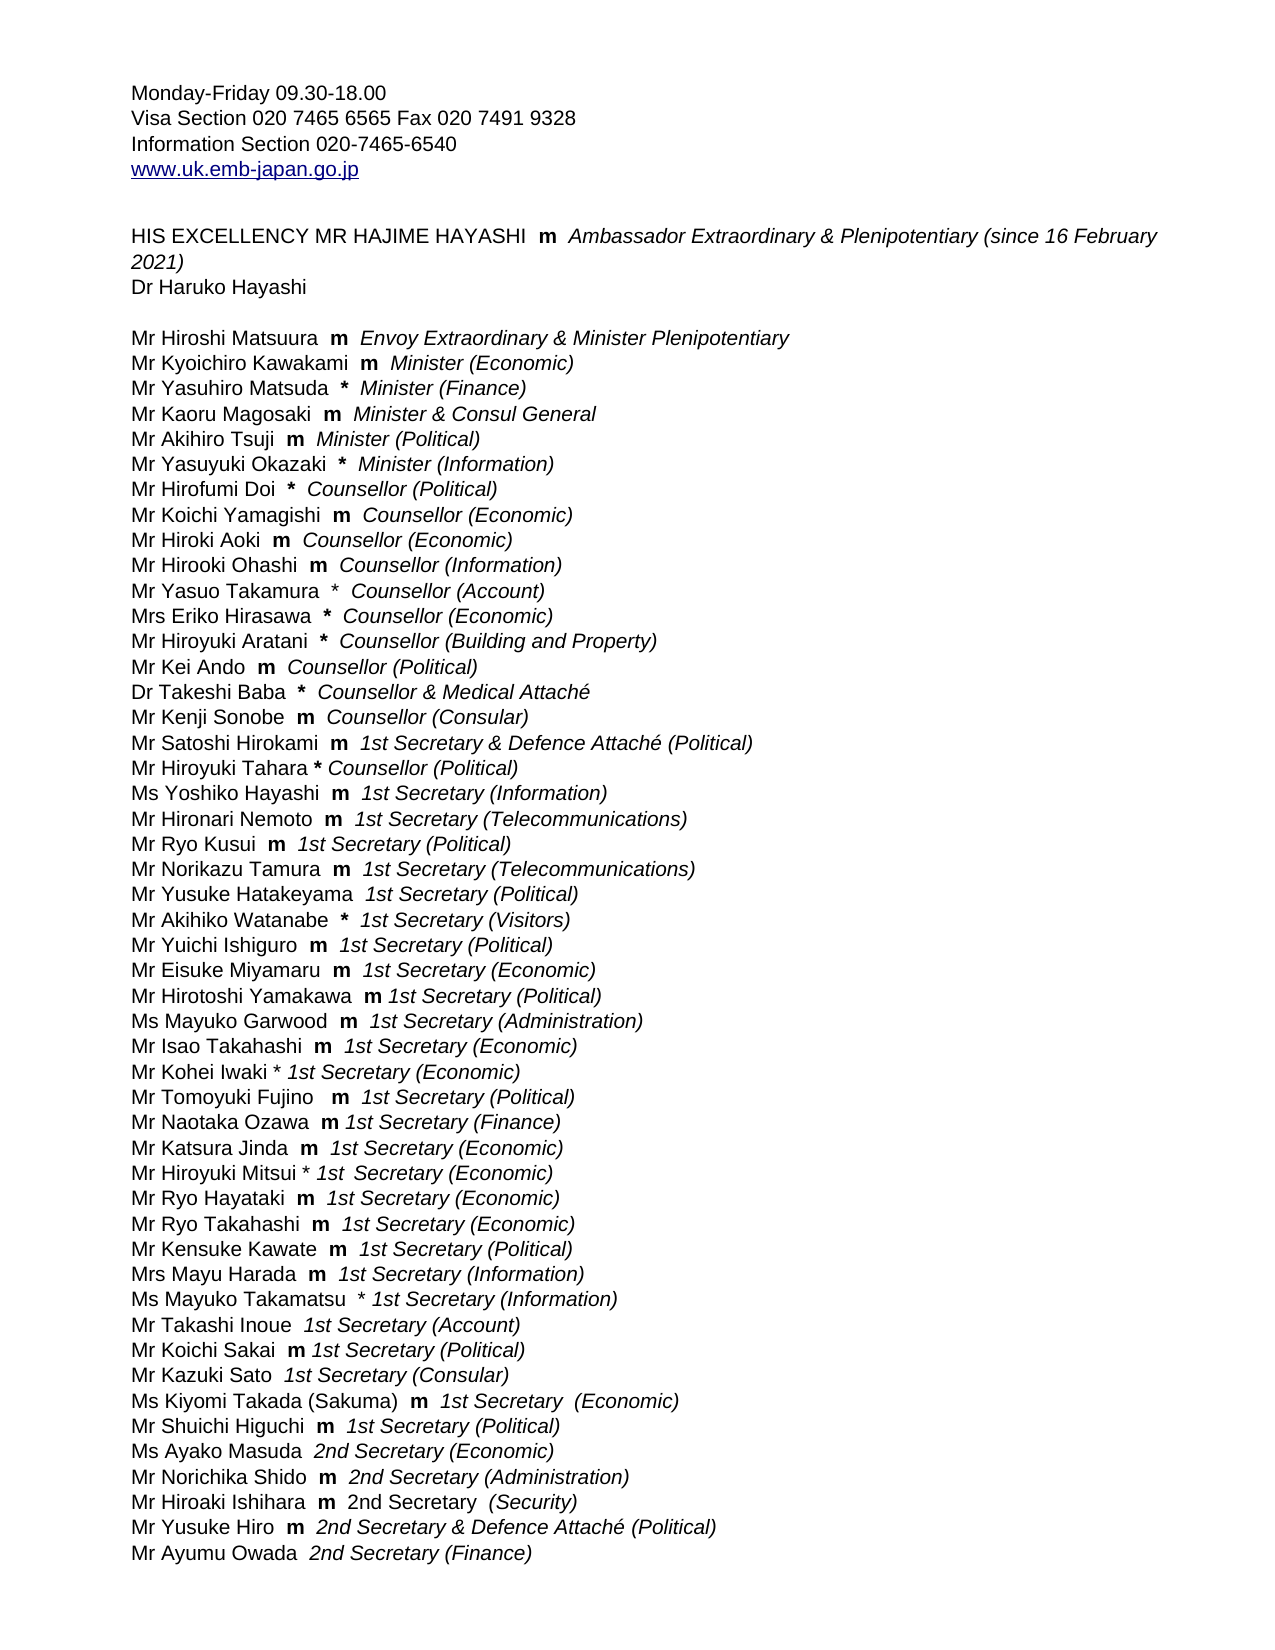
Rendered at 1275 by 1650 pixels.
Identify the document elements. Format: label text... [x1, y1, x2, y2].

text Mr Ryo Takahashi m 1st Secretary (Economic) [131, 1211, 1183, 1235]
text Ms Ayako Masuda 2nd Secretary (Economic) [131, 1439, 1183, 1463]
text Monday-Friday 09.30-18.00 [131, 81, 1183, 105]
text Dr Takeshi Baba * Counsellor & Medical Attaché [131, 680, 1183, 704]
text Mr Akihiko Watanabe * 1st Secretary (Visitors) [131, 908, 1183, 932]
text Mr Yasuyuki Okazaki * Minister (Information) [131, 452, 1183, 476]
text Mr Hironari Nemoto m 1st Secretary (Telecommunications) [131, 806, 1183, 830]
text Mr Shuichi Higuchi m 1st Secretary (Political) [131, 1414, 1183, 1438]
text Mr Koichi Yamagishi m Counsellor (Economic) [131, 503, 1183, 527]
text Mr Satoshi Hirokami m 1st Secretary & Defence Attaché (Political) [131, 730, 1183, 754]
text Mr Hiroyuki Aratani * Counsellor (Building and Property) [131, 629, 1183, 653]
text Mr Hiroaki Ishihara m 2nd Secretary (Security) [131, 1490, 1183, 1514]
text Mr Ryo Hayataki m 1st Secretary (Economic) [131, 1186, 1183, 1210]
text Mr Hiroyuki Tahara * Counsellor (Political) [131, 756, 1183, 780]
text Mr Hirofumi Doi * Counsellor (Political) [131, 477, 1183, 501]
text Mr Isao Takahashi m 1st Secretary (Economic) [131, 1034, 1183, 1058]
text Mr Takashi Inoue 1st Secretary (Account) [131, 1313, 1183, 1337]
text Mr Kohei Iwaki * 1st Secretary (Economic) [131, 1059, 1183, 1083]
text Mr Kazuki Sato 1st Secretary (Consular) [131, 1363, 1183, 1387]
text Mr Naotaka Ozawa m 1st Secretary (Finance) [131, 1110, 1183, 1134]
text Mr Hirooki Ohashi m Counsellor (Information) [131, 553, 1183, 577]
text Mr Norichika Shido m 2nd Secretary (Administration) [131, 1464, 1183, 1488]
text Dr Haruko Hayashi [131, 275, 1183, 299]
text Mr Hiroyuki Mitsui * 1st Secretary (Economic) [131, 1161, 1183, 1185]
text Ms Mayuko Takamatsu * 1st Secretary (Information) [131, 1287, 1183, 1311]
text Mr Yusuke Hiro m 2nd Secretary & Defence Attaché (Political) [131, 1515, 1183, 1539]
text Mr Yuichi Ishiguro m 1st Secretary (Political) [131, 933, 1183, 957]
text Visa Section 020 7465 6565 Fax 020 7491 9328 [131, 106, 1183, 130]
text Mr Eisuke Miyamaru m 1st Secretary (Economic) [131, 958, 1183, 982]
text Mr Koichi Sakai m 1st Secretary (Political) [131, 1338, 1183, 1362]
text Ms Mayuko Garwood m 1st Secretary (Administration) [131, 1009, 1183, 1033]
text Mr Norikazu Tamura m 1st Secretary (Telecommunications) [131, 857, 1183, 881]
text Ms Kiyomi Takada (Sakuma) m 1st Secretary (Economic) [131, 1388, 1183, 1412]
text Mr Tomoyuki Fujino m 1st Secretary (Political) [131, 1085, 1183, 1109]
text Mr Kei Ando m Counsellor (Political) [131, 654, 1183, 678]
text www.uk.emb-japan.go.jp [131, 157, 1183, 181]
text Mr Kaoru Magosaki m Minister & Consul General [131, 401, 1183, 425]
text Mr Hiroki Aoki m Counsellor (Economic) [131, 528, 1183, 552]
text Mr Ayumu Owada 2nd Secretary (Finance) [131, 1540, 1183, 1564]
text Mr Ryo Kusui m 1st Secretary (Political) [131, 832, 1183, 856]
text Mr Akihiro Tsuji m Minister (Political) [131, 427, 1183, 451]
text Mrs Eriko Hirasawa * Counsellor (Economic) [131, 604, 1183, 628]
text Mrs Mayu Harada m 1st Secretary (Information) [131, 1262, 1183, 1286]
text Mr Yusuke Hatakeyama 1st Secretary (Political) [131, 882, 1183, 906]
text Mr Kenji Sonobe m Counsellor (Consular) [131, 705, 1183, 729]
text Mr Katsura Jinda m 1st Secretary (Economic) [131, 1135, 1183, 1159]
text Information Section 020-7465-6540 [131, 132, 1183, 156]
text Mr Kyoichiro Kawakami m Minister (Economic) [131, 351, 1183, 375]
text Ms Yoshiko Hayashi m 1st Secretary (Information) [131, 781, 1183, 805]
text Mr Yasuhiro Matsuda * Minister (Finance) [131, 376, 1183, 400]
text HIS EXCELLENCY MR HAJIME HAYASHI m Ambassador Extraordinary & Plenipotentiary (since 16 February 2021) [131, 224, 1183, 273]
text Mr Yasuo Takamura * Counsellor (Account) [131, 578, 1183, 602]
text Mr Hiroshi Matsuura m Envoy Extraordinary & Minister Plenipotentiary [131, 325, 1183, 349]
text Mr Kensuke Kawate m 1st Secretary (Political) [131, 1237, 1183, 1261]
text Mr Hirotoshi Yamakawa m 1st Secretary (Political) [131, 983, 1183, 1007]
